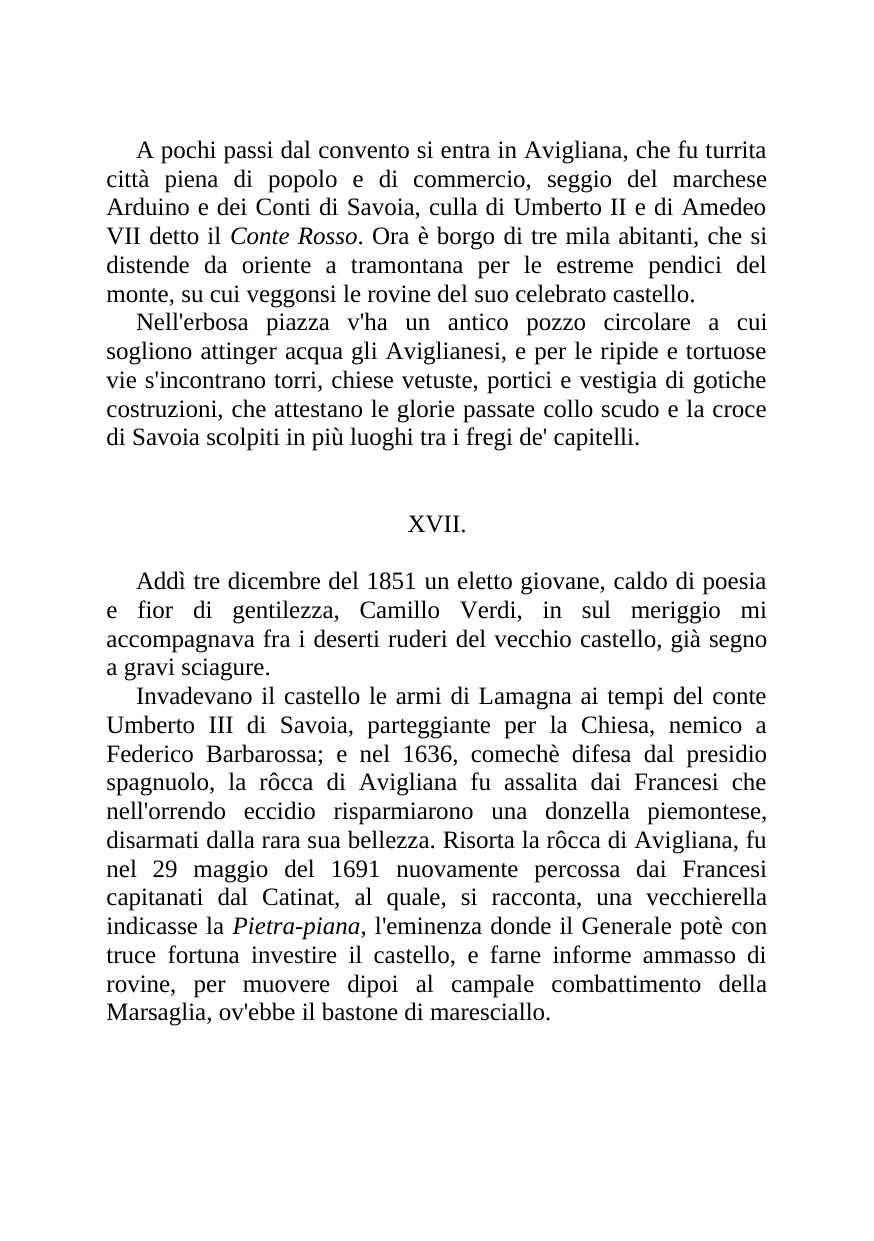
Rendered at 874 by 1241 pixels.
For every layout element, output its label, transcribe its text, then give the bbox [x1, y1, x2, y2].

text XVII. [106, 509, 768, 537]
text Nell'erbosa piazza v'ha un antico pozzo circolare a cui sogliono attinger acqua gli Aviglianesi, e per le ripide e tortuose vie s'incontrano torri, chiese vetuste, portici e vestigia di gotiche costruzioni, che attestano le glorie passate collo scudo e la croce di Savoia scolpiti in più luoghi tra i fregi de' capitelli. [106, 307, 768, 451]
text Addì tre dicembre del 1851 un eletto giovane, caldo di poesia e fior di gentilezza, Camillo Verdi, in sul meriggio mi accompagnava fra i deserti ruderi del vecchio castello, già segno a gravi sciagure. [106, 566, 768, 681]
text A pochi passi dal convento si entra in Avigliana, che fu turrita città piena di popolo e di commercio, seggio del marchese Arduino e dei Conti di Savoia, culla di Umberto II e di Amedeo VII detto il Conte Rosso. Ora è borgo di tre mila abitanti, che si distende da oriente a tramontana per le estreme pendici del monte, su cui veggonsi le rovine del suo celebrato castello. [106, 135, 768, 307]
text Invadevano il castello le armi di Lamagna ai tempi del conte Umberto III di Savoia, parteggiante per la Chiesa, nemico a Federico Barbarossa; e nel 1636, comechè difesa dal presidio spagnuolo, la rôcca di Avigliana fu assalita dai Francesi che nell'orrendo eccidio risparmiarono una donzella piemontese, disarmati dalla rara sua bellezza. Risorta la rôcca di Avigliana, fu nel 29 maggio del 1691 nuovamente percossa dai Francesi capitanati dal Catinat, al quale, si racconta, una vecchierella indicasse la Pietra-piana, l'eminenza donde il Generale potè con truce fortuna investire il castello, e farne informe ammasso di rovine, per muovere dipoi al campale combattimento della Marsaglia, ov'ebbe il bastone di maresciallo. [106, 681, 768, 1026]
